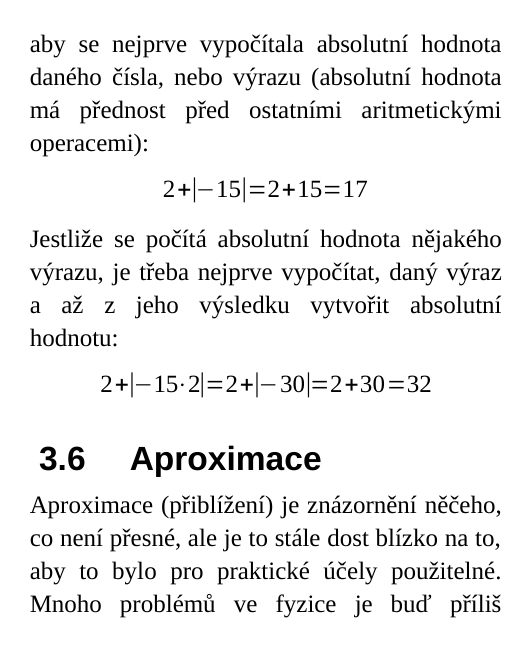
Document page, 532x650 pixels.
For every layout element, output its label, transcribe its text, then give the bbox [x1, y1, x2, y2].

text aby se nejprve vypočítala absolutní hodnota daného čísla, nebo výrazu (absolutní hodnota má přednost před ostatními aritmetickými operacemi): [29, 29, 502, 157]
text Jestliže se počítá absolutní hodnota nějakého výrazu, je třeba nejprve vypočítat, daný výraz a až z jeho výsledku vytvořit absolutní hodnotu: [29, 224, 502, 352]
subtitle Aproximace [29, 439, 502, 478]
text Aproximace (přiblížení) je znázornění něčeho, co není přesné, ale je to stále dost blízko na to, aby to bylo pro praktické účely použitelné. Mnoho problémů ve fyzice je buď příliš [29, 490, 502, 618]
